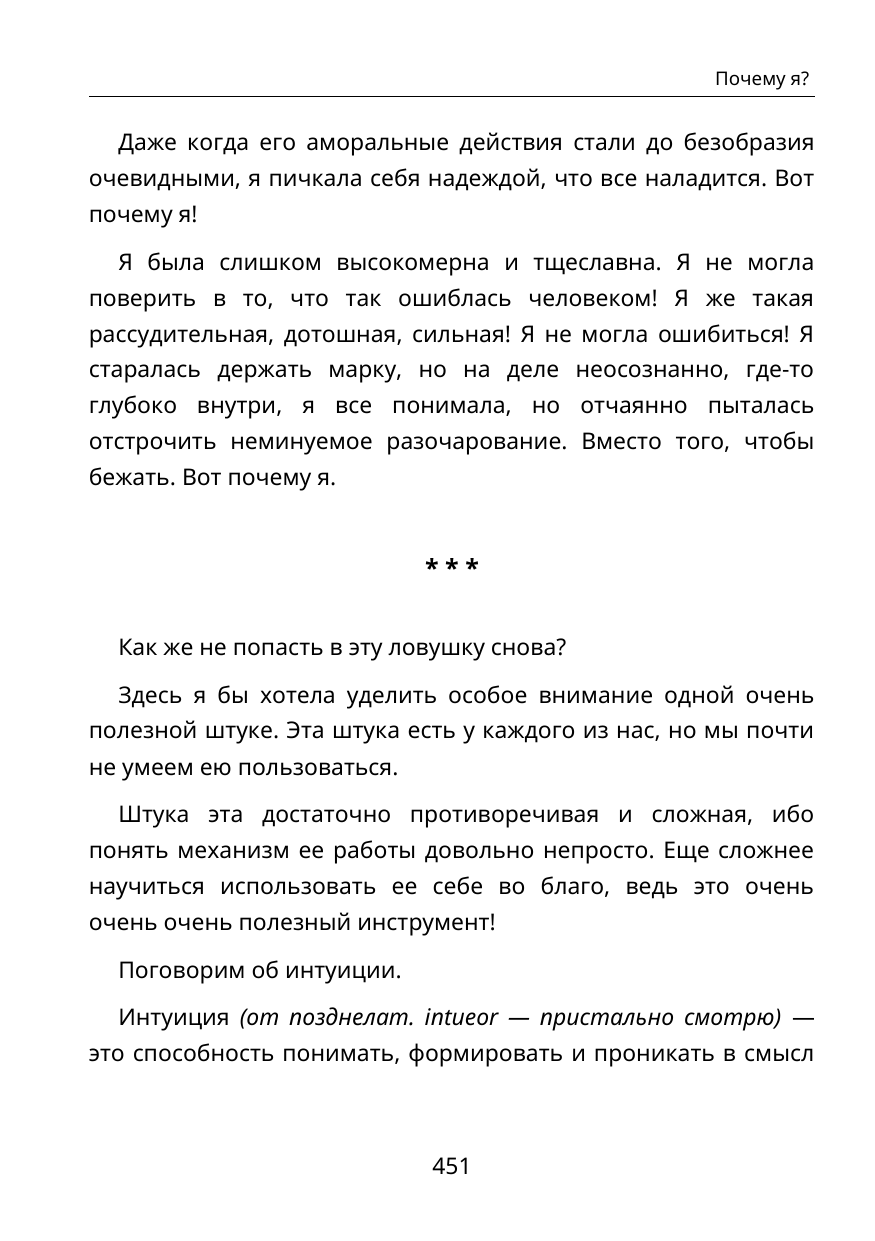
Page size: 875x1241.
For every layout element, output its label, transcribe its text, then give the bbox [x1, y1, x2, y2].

subtitle * * * [88, 550, 815, 584]
text Штука эта достаточно противоречивая и сложная, ибо понять механизм ее работы довольно непросто. Еще сложнее научиться использовать ее себе во благо, ведь это очень очень очень полезный инструмент! [88, 798, 815, 937]
text Поговорим об интуиции. [88, 954, 815, 985]
text Здесь я бы хотела уделить особое внимание одной очень полезной штуке. Эта штука есть у каждого из нас, но мы почти не умеем ею пользоваться. [88, 678, 815, 782]
text Интуиция (от позднелат. intueor — пристально смотрю) — это способность понимать, формировать и проникать в смысл [88, 1001, 815, 1068]
text Даже когда его аморальные действия стали до безобразия очевидными, я пичкала себя надеждой, что все наладится. Вот почему я! [88, 126, 815, 229]
text Я была слишком высокомерна и тщеславна. Я не могла поверить в то, что так ошиблась человеком! Я же такая рассудительная, дотошная, сильная! Я не могла ошибиться! Я старалась держать марку, но на деле неосознанно, где-то глубоко внутри, я все понимала, но отчаянно пыталась отстрочить неминуемое разочарование. Вместо того, чтобы бежать. Вот почему я. [88, 246, 815, 492]
text Как же не попасть в эту ловушку снова? [88, 631, 815, 662]
